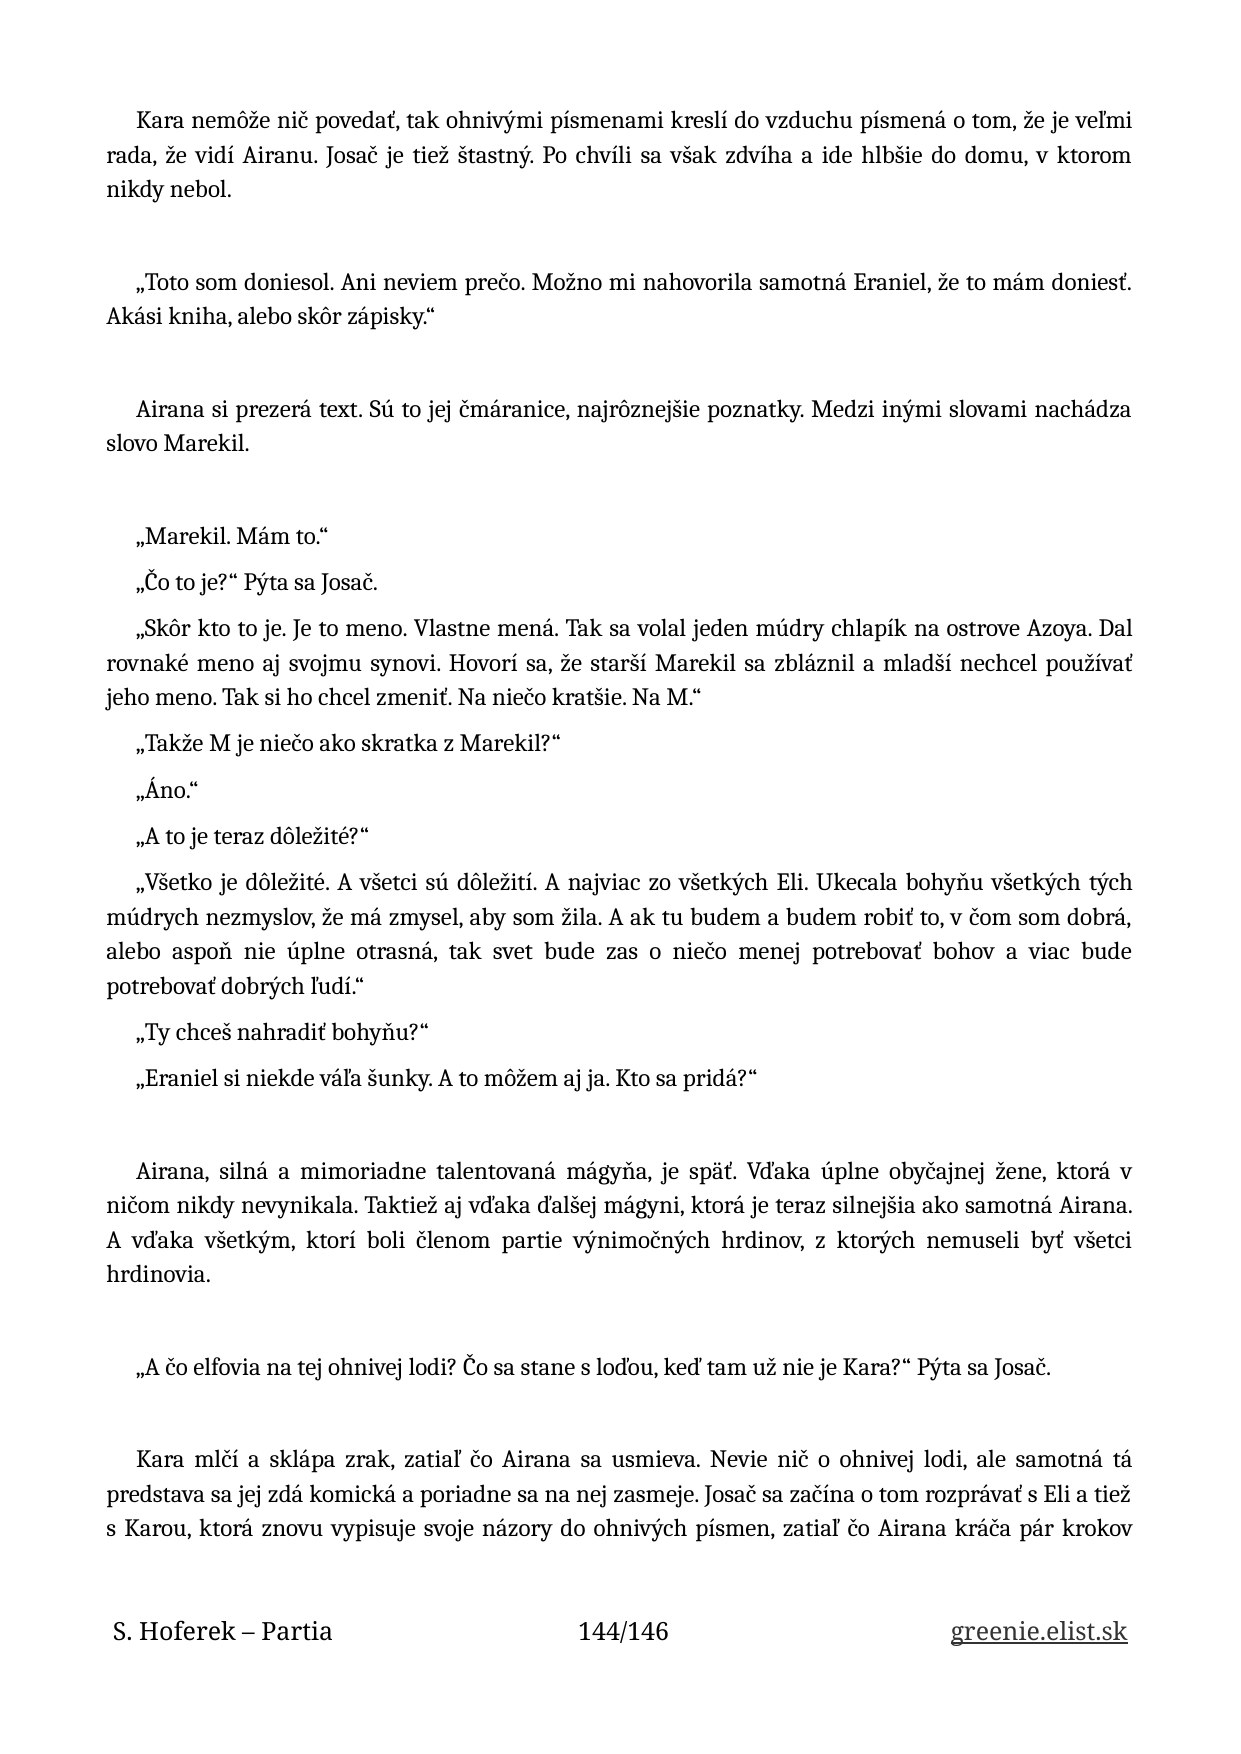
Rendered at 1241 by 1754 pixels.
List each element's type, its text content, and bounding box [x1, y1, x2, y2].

text „Marekil. Mám to.“ [106, 522, 1134, 550]
text „Takže M je niečo ako skratka z Marekil?“ [106, 729, 1134, 758]
text „Ty chceš nahradiť bohyňu?“ [106, 1018, 1134, 1047]
text Airana si prezerá text. Sú to jej čmáranice, najrôznejšie poznatky. Medzi inými slovami nachádza slovo Marekil. [106, 395, 1134, 458]
text „A čo elfovia na tej ohnivej lodi? Čo sa stane s loďou, keď tam už nie je Kara?“ Pýta sa Josač. [106, 1352, 1134, 1381]
text „Skôr kto to je. Je to meno. Vlastne mená. Tak sa volal jeden múdry chlapík na ostrove Azoya. Dal rovnaké meno aj svojmu synovi. Hovorí sa, že starší Marekil sa zbláznil a mladší nechcel používať jeho meno. Tak si ho chcel zmeniť. Na niečo kratšie. Na M.“ [106, 614, 1134, 712]
text „Toto som doniesol. Ani neviem prečo. Možno mi nahovorila samotná Eraniel, že to mám doniesť. Akási kniha, alebo skôr zápisky.“ [106, 268, 1134, 331]
text Kara nemôže nič povedať, tak ohnivými písmenami kreslí do vzduchu písmená o tom, že je veľmi rada, že vidí Airanu. Josač je tiež štastný. Po chvíli sa však zdvíha a ide hlbšie do domu, v ktorom nikdy nebol. [106, 106, 1134, 204]
text „Áno.“ [106, 776, 1134, 804]
text „A to je teraz dôležité?“ [106, 822, 1134, 851]
text Kara mlčí a sklápa zrak, zatiaľ čo Airana sa usmieva. Nevie nič o ohnivej lodi, ale samotná tá predstava sa jej zdá komická a poriadne sa na nej zasmeje. Josač sa začína o tom rozprávať s Eli a tiež s Karou, ktorá znovu vypisuje svoje názory do ohnivých písmen, zatiaľ čo Airana kráča pár krokov [106, 1445, 1134, 1543]
text „Všetko je dôležité. A všetci sú dôležití. A najviac zo všetkých Eli. Ukecala bohyňu všetkých tých múdrych nezmyslov, že má zmysel, aby som žila. A ak tu budem a budem robiť to, v čom som dobrá, alebo aspoň nie úplne otrasná, tak svet bude zas o niečo menej potrebovať bohov a viac bude potrebovať dobrých ľudí.“ [106, 868, 1134, 1000]
text „Eraniel si niekde váľa šunky. A to môžem aj ja. Kto sa pridá?“ [106, 1064, 1134, 1093]
text Airana, silná a mimoriadne talentovaná mágyňa, je späť. Vďaka úplne obyčajnej žene, ktorá v ničom nikdy nevynikala. Taktiež aj vďaka ďalšej mágyni, ktorá je teraz silnejšia ako samotná Airana. A vďaka všetkým, ktorí boli členom partie výnimočných hrdinov, z ktorých nemuseli byť všetci hrdinovia. [106, 1157, 1134, 1289]
text „Čo to je?“ Pýta sa Josač. [106, 568, 1134, 597]
